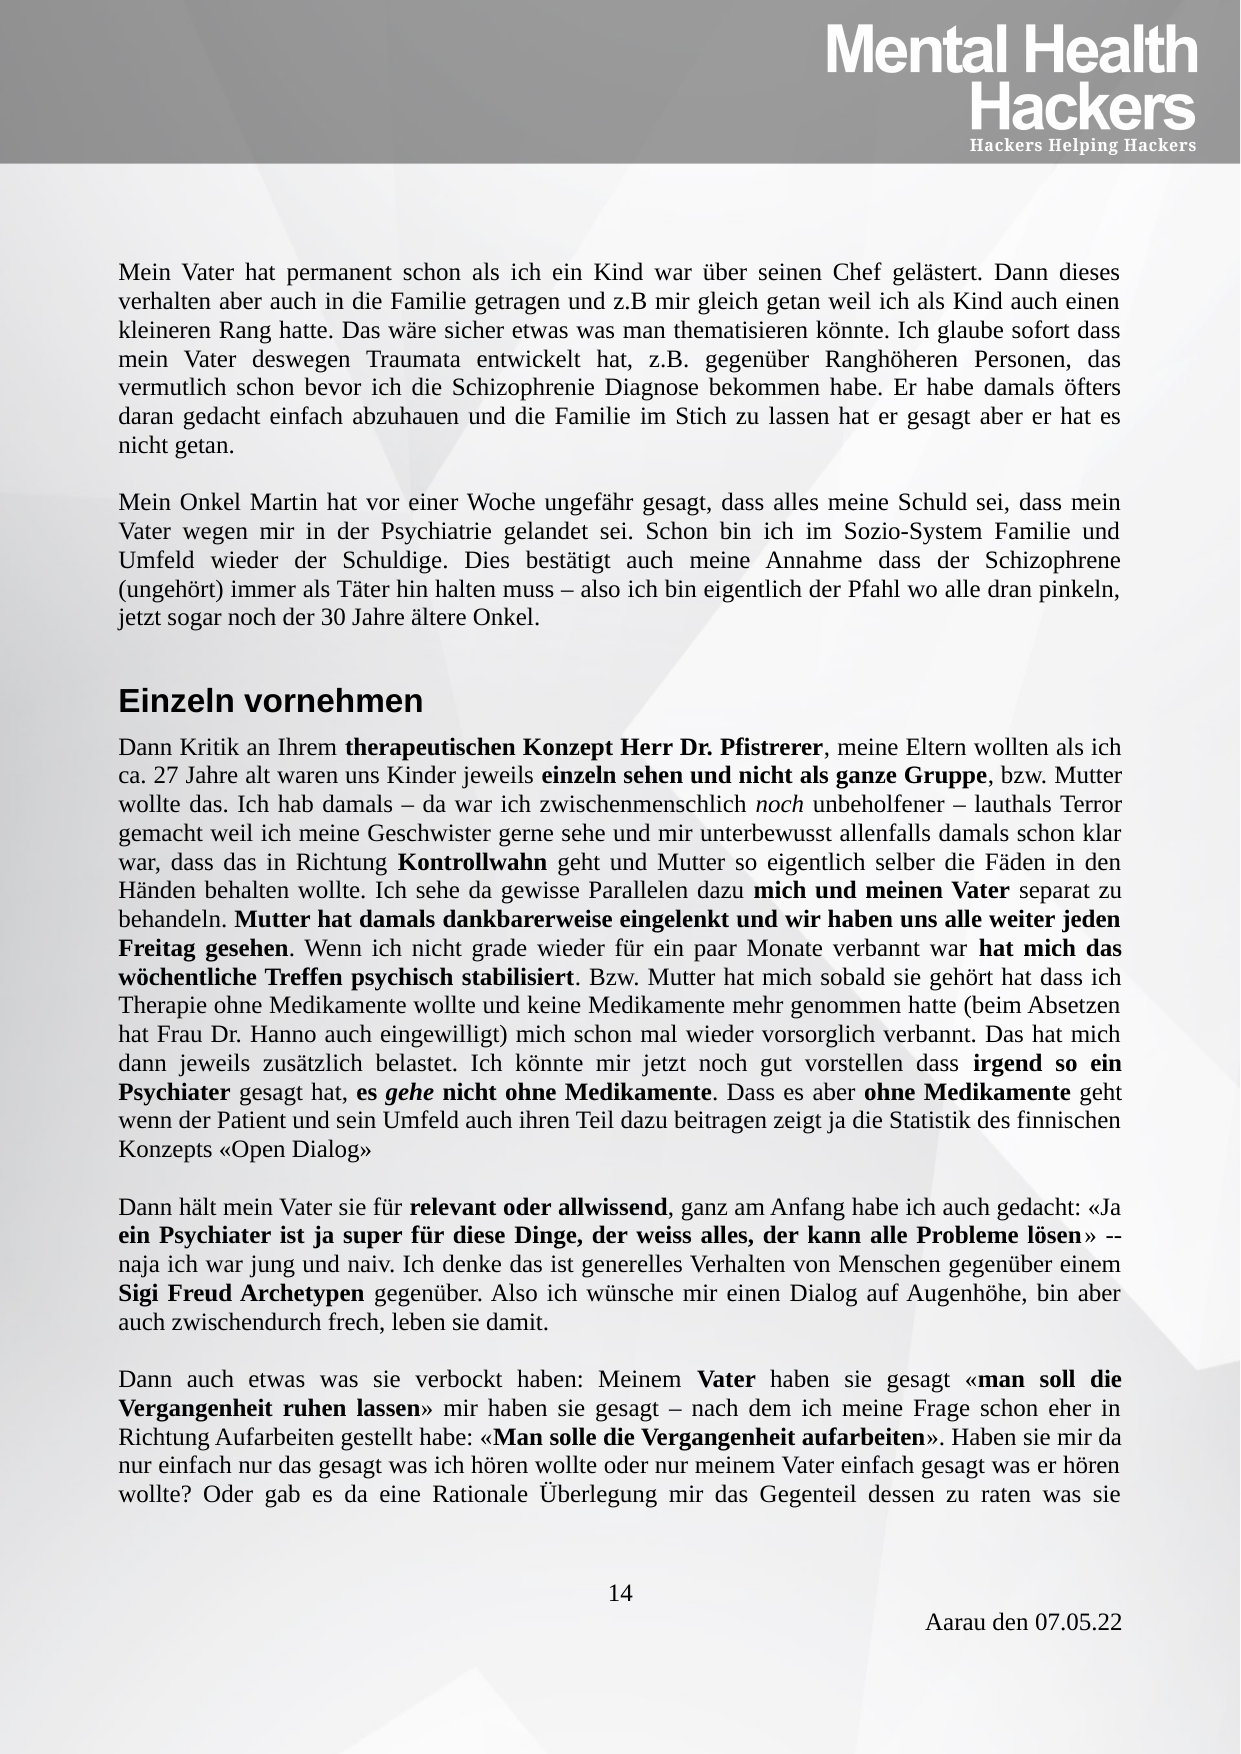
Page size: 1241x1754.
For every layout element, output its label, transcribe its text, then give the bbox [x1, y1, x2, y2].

picture [0, 0, 1241, 1754]
text Dann hält mein Vater sie für relevant oder allwissend, ganz am Anfang habe ich auch gedacht: «Ja ein Psychiater ist ja super für diese Dinge, der weiss alles, der kann alle Probleme lösen» -- naja ich war jung und naiv. Ich denke das ist generelles Verhalten von Menschen gegenüber einem Sigi Freud Archetypen gegenüber. Also ich wünsche mir einen Dialog auf Augenhöhe, bin aber auch zwischendurch frech, leben sie damit. [118, 1192, 1122, 1336]
text Mein Vater hat permanent schon als ich ein Kind war über seinen Chef gelästert. Dann dieses verhalten aber auch in die Familie getragen und z.B mir gleich getan weil ich als Kind auch einen kleineren Rang hatte. Das wäre sicher etwas was man thematisieren könnte. Ich glaube sofort dass mein Vater deswegen Traumata entwickelt hat, z.B. gegenüber Ranghöheren Personen, das vermutlich schon bevor ich die Schizophrenie Diagnose bekommen habe. Er habe damals öfters daran gedacht einfach abzuhauen und die Familie im Stich zu lassen hat er gesagt aber er hat es nicht getan. [118, 257, 1122, 459]
text Mein Onkel Martin hat vor einer Woche ungefähr gesagt, dass alles meine Schuld sei, dass mein Vater wegen mir in der Psychiatrie gelandet sei. Schon bin ich im Sozio-System Familie und Umfeld wieder der Schuldige. Dies bestätigt auch meine Annahme dass der Schizophrene (ungehört) immer als Täter hin halten muss – also ich bin eigentlich der Pfahl wo alle dran pinkeln, jetzt sogar noch der 30 Jahre ältere Onkel. [118, 487, 1122, 631]
text Dann Kritik an Ihrem therapeutischen Konzept Herr Dr. Pfistrerer, meine Eltern wollten als ich ca. 27 Jahre alt waren uns Kinder jeweils einzeln sehen und nicht als ganze Gruppe, bzw. Mutter wollte das. Ich hab damals – da war ich zwischenmenschlich noch unbeholfener – lauthals Terror gemacht weil ich meine Geschwister gerne sehe und mir unterbewusst allenfalls damals schon klar war, dass das in Richtung Kontrollwahn geht und Mutter so eigentlich selber die Fäden in den Händen behalten wollte. Ich sehe da gewisse Parallelen dazu mich und meinen Vater separat zu behandeln. Mutter hat damals dankbarerweise eingelenkt und wir haben uns alle weiter jeden Freitag gesehen. Wenn ich nicht grade wieder für ein paar Monate verbannt war hat mich das wöchentliche Treffen psychisch stabilisiert. Bzw. Mutter hat mich sobald sie gehört hat dass ich Therapie ohne Medikamente wollte und keine Medikamente mehr genommen hatte (beim Absetzen hat Frau Dr. Hanno auch eingewilligt) mich schon mal wieder vorsorglich verbannt. Das hat mich dann jeweils zusätzlich belastet. Ich könnte mir jetzt noch gut vorstellen dass irgend so ein Psychiater gesagt hat, es gehe nicht ohne Medikamente. Dass es aber ohne Medikamente geht wenn der Patient und sein Umfeld auch ihren Teil dazu beitragen zeigt ja die Statistik des finnischen Konzepts «Open Dialog» [118, 732, 1122, 1163]
subtitle Einzeln vornehmen [118, 681, 1122, 719]
text Dann auch etwas was sie verbockt haben: Meinem Vater haben sie gesagt «man soll die Vergangenheit ruhen lassen» mir haben sie gesagt – nach dem ich meine Frage schon eher in Richtung Aufarbeiten gestellt habe: «Man solle die Vergangenheit aufarbeiten». Haben sie mir da nur einfach nur das gesagt was ich hören wollte oder nur meinem Vater einfach gesagt was er hören wollte? Oder gab es da eine Rationale Überlegung mir das Gegenteil dessen zu raten was sie [118, 1364, 1122, 1508]
